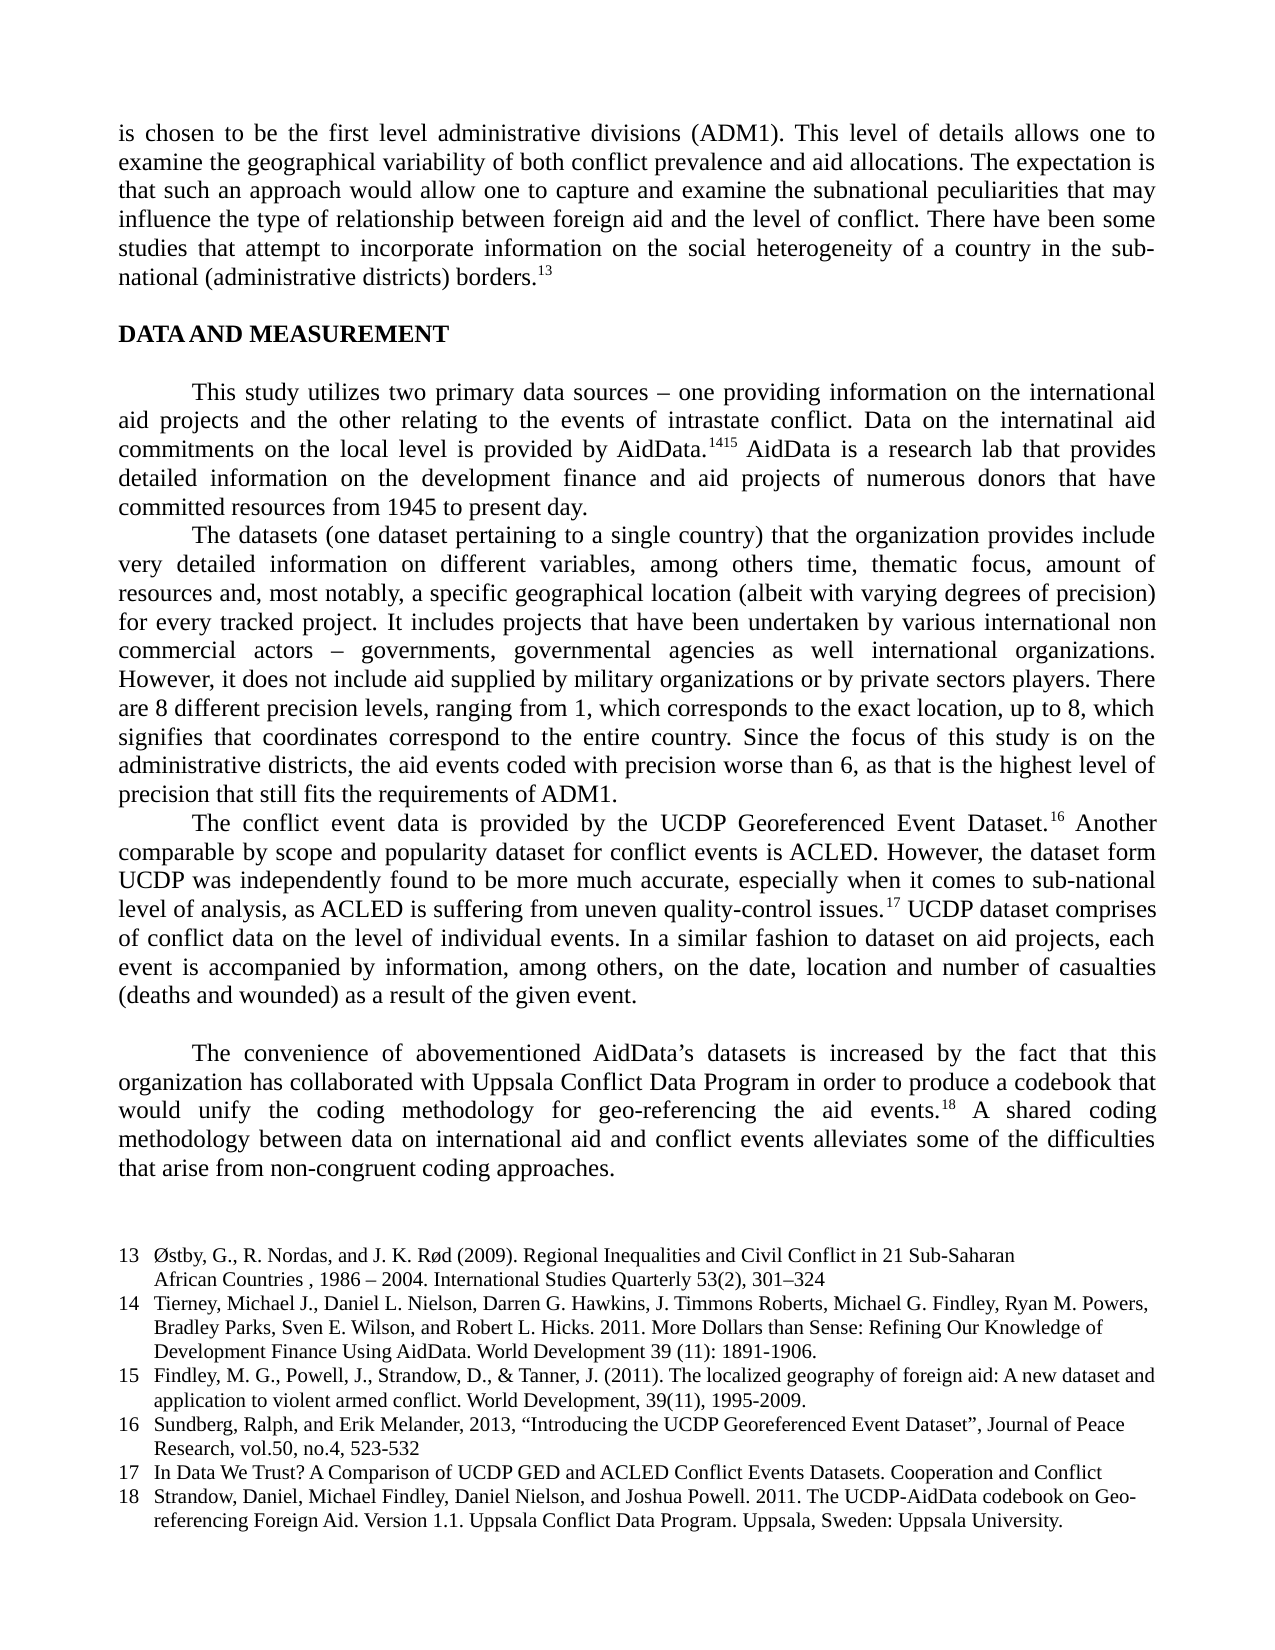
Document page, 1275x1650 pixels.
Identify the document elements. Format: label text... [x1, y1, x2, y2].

text The datasets (one dataset pertaining to a single country) that the organization provides include very detailed information on different variables, among others time, thematic focus, amount of resources and, most notably, a specific geographical location (albeit with varying degrees of precision) for every tracked project. It includes projects that have been undertaken by various international non commercial actors – governments, governmental agencies as well international organizations. However, it does not include aid supplied by military organizations or by private sectors players. There are 8 different precision levels, ranging from 1, which corresponds to the exact location, up to 8, which signifies that coordinates correspond to the entire country. Since the focus of this study is on the administrative districts, the aid events coded with precision worse than 6, as that is the highest level of precision that still fits the requirements of ADM1. [118, 521, 1157, 808]
text Tierney, Michael J., Daniel L. Nielson, Darren G. Hawkins, J. Timmons Roberts, Michael G. Findley, Ryan M. Powers, Bradley Parks, Sven E. Wilson, and Robert L. Hicks. 2011. More Dollars than Sense: Refining Our Knowledge of Development Finance Using AidData. World Development 39 (11): 1891-1906. [118, 1291, 1157, 1363]
text Sundberg, Ralph, and Erik Melander, 2013, “Introducing the UCDP Georeferenced Event Dataset”, Journal of Peace Research, vol.50, no.4, 523-532 [118, 1412, 1157, 1460]
text Østby, G., R. Nordas, and J. K. Rød (2009). Regional Inequalities and Civil Conflict in 21 Sub-Saharan African Countries , 1986 – 2004. International Studies Quarterly 53(2), 301–324 [118, 1243, 1157, 1291]
text In Data We Trust? A Comparison of UCDP GED and ACLED Conflict Events Datasets. Cooperation and Conflict [118, 1460, 1157, 1484]
text DATA AND MEASUREMENT [118, 319, 1157, 348]
text The convenience of abovementioned AidData’s datasets is increased by the fact that this organization has collaborated with Uppsala Conflict Data Program in order to produce a codebook that would unify the coding methodology for geo-referencing the aid events. A shared coding methodology between data on international aid and conflict events alleviates some of the difficulties that arise from non-congruent coding approaches. [118, 1038, 1157, 1182]
text Findley, M. G., Powell, J., Strandow, D., & Tanner, J. (2011). The localized geography of foreign aid: A new dataset and application to violent armed conflict. World Development, 39(11), 1995-2009. [118, 1363, 1157, 1412]
text The conflict event data is provided by the UCDP Georeferenced Event Dataset. Another comparable by scope and popularity dataset for conflict events is ACLED. However, the dataset form UCDP was independently found to be more much accurate, especially when it comes to sub-national level of analysis, as ACLED is suffering from uneven quality-control issues. UCDP dataset comprises of conflict data on the level of individual events. In a similar fashion to dataset on aid projects, each event is accompanied by information, among others, on the date, location and number of casualties (deaths and wounded) as a result of the given event. [118, 808, 1157, 1009]
text is chosen to be the first level administrative divisions (ADM1). This level of details allows one to examine the geographical variability of both conflict prevalence and aid allocations. The expectation is that such an approach would allow one to capture and examine the subnational peculiarities that may influence the type of relationship between foreign aid and the level of conflict. There have been some studies that attempt to incorporate information on the social heterogeneity of a country in the sub-national (administrative districts) borders. [118, 118, 1157, 291]
text Strandow, Daniel, Michael Findley, Daniel Nielson, and Joshua Powell. 2011. The UCDP-AidData codebook on Geo-referencing Foreign Aid. Version 1.1. Uppsala Conflict Data Program. Uppsala, Sweden: Uppsala University. [118, 1484, 1157, 1532]
text This study utilizes two primary data sources – one providing information on the international aid projects and the other relating to the events of intrastate conflict. Data on the internatinal aid commitments on the local level is provided by AidData. AidData is a research lab that provides detailed information on the development finance and aid projects of numerous donors that have committed resources from 1945 to present day. [118, 377, 1157, 521]
